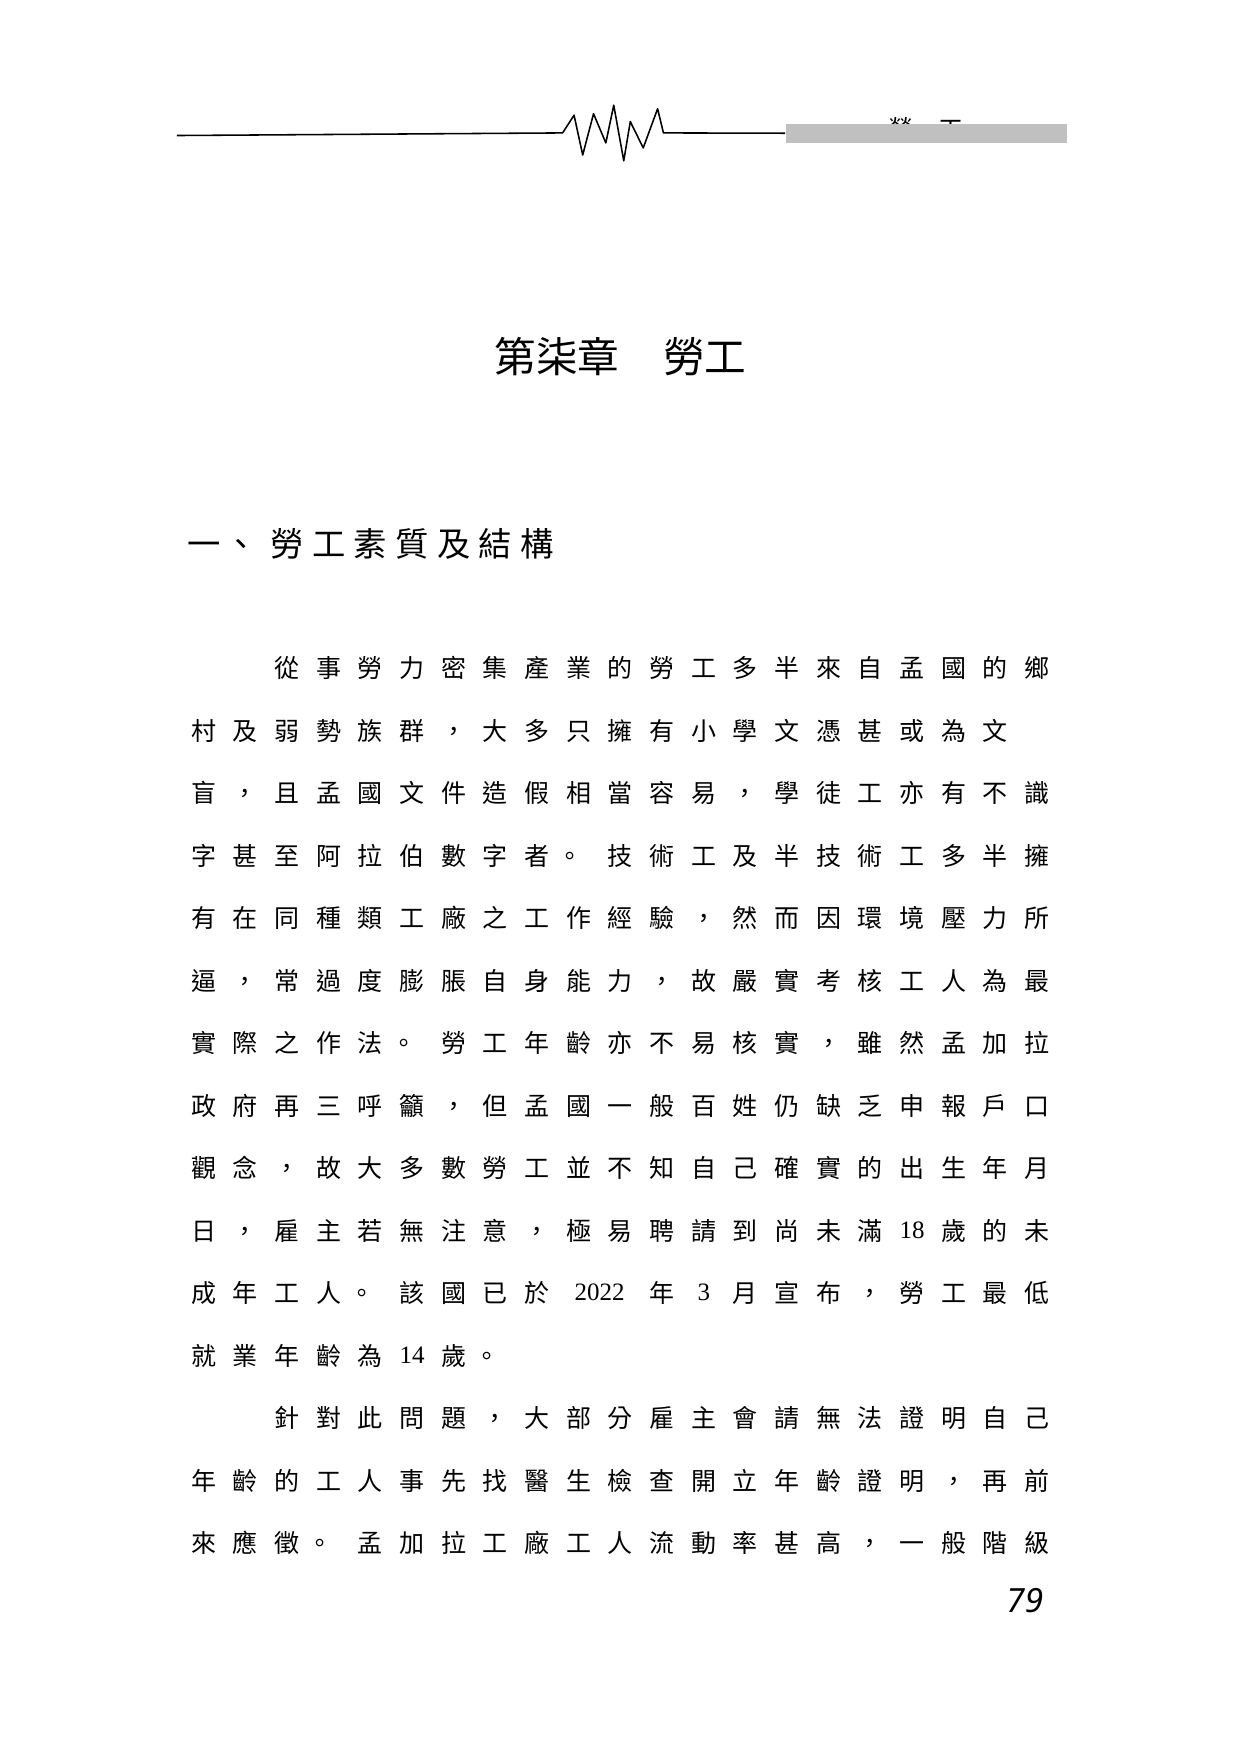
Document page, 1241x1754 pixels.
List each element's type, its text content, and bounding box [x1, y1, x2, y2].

text 針對此問題，大部分雇主會請無法證明自己年齡的工人事先找醫生檢查開立年齡證明，再前來應徵。孟加拉工廠工人流動率甚高，一般階級 [183, 1375, 1058, 1563]
text 從事勞力密集產業的勞工多半來自孟國的鄉村及弱勢族群，大多只擁有小學文憑甚或為文盲，且孟國文件造假相當容易，學徒工亦有不識字甚至阿拉伯數字者。技術工及半技術工多半擁有在同種類工廠之工作經驗，然而因環境壓力所逼，常過度膨脹自身能力，故嚴實考核工人為最實際之作法。勞工年齡亦不易核實，雖然孟加拉政府再三呼籲，但孟國一般百姓仍缺乏申報戶口觀念，故大多數勞工並不知自己確實的出生年月日，雇主若無注意，極易聘請到尚未滿18歲的未成年工人。該國已於2022年3月宣布，勞工最低就業年齡為14歲。 [183, 625, 1058, 1375]
text 一、勞工素質及結構 [183, 500, 1058, 563]
text 第柒章 勞工 [183, 313, 1058, 375]
